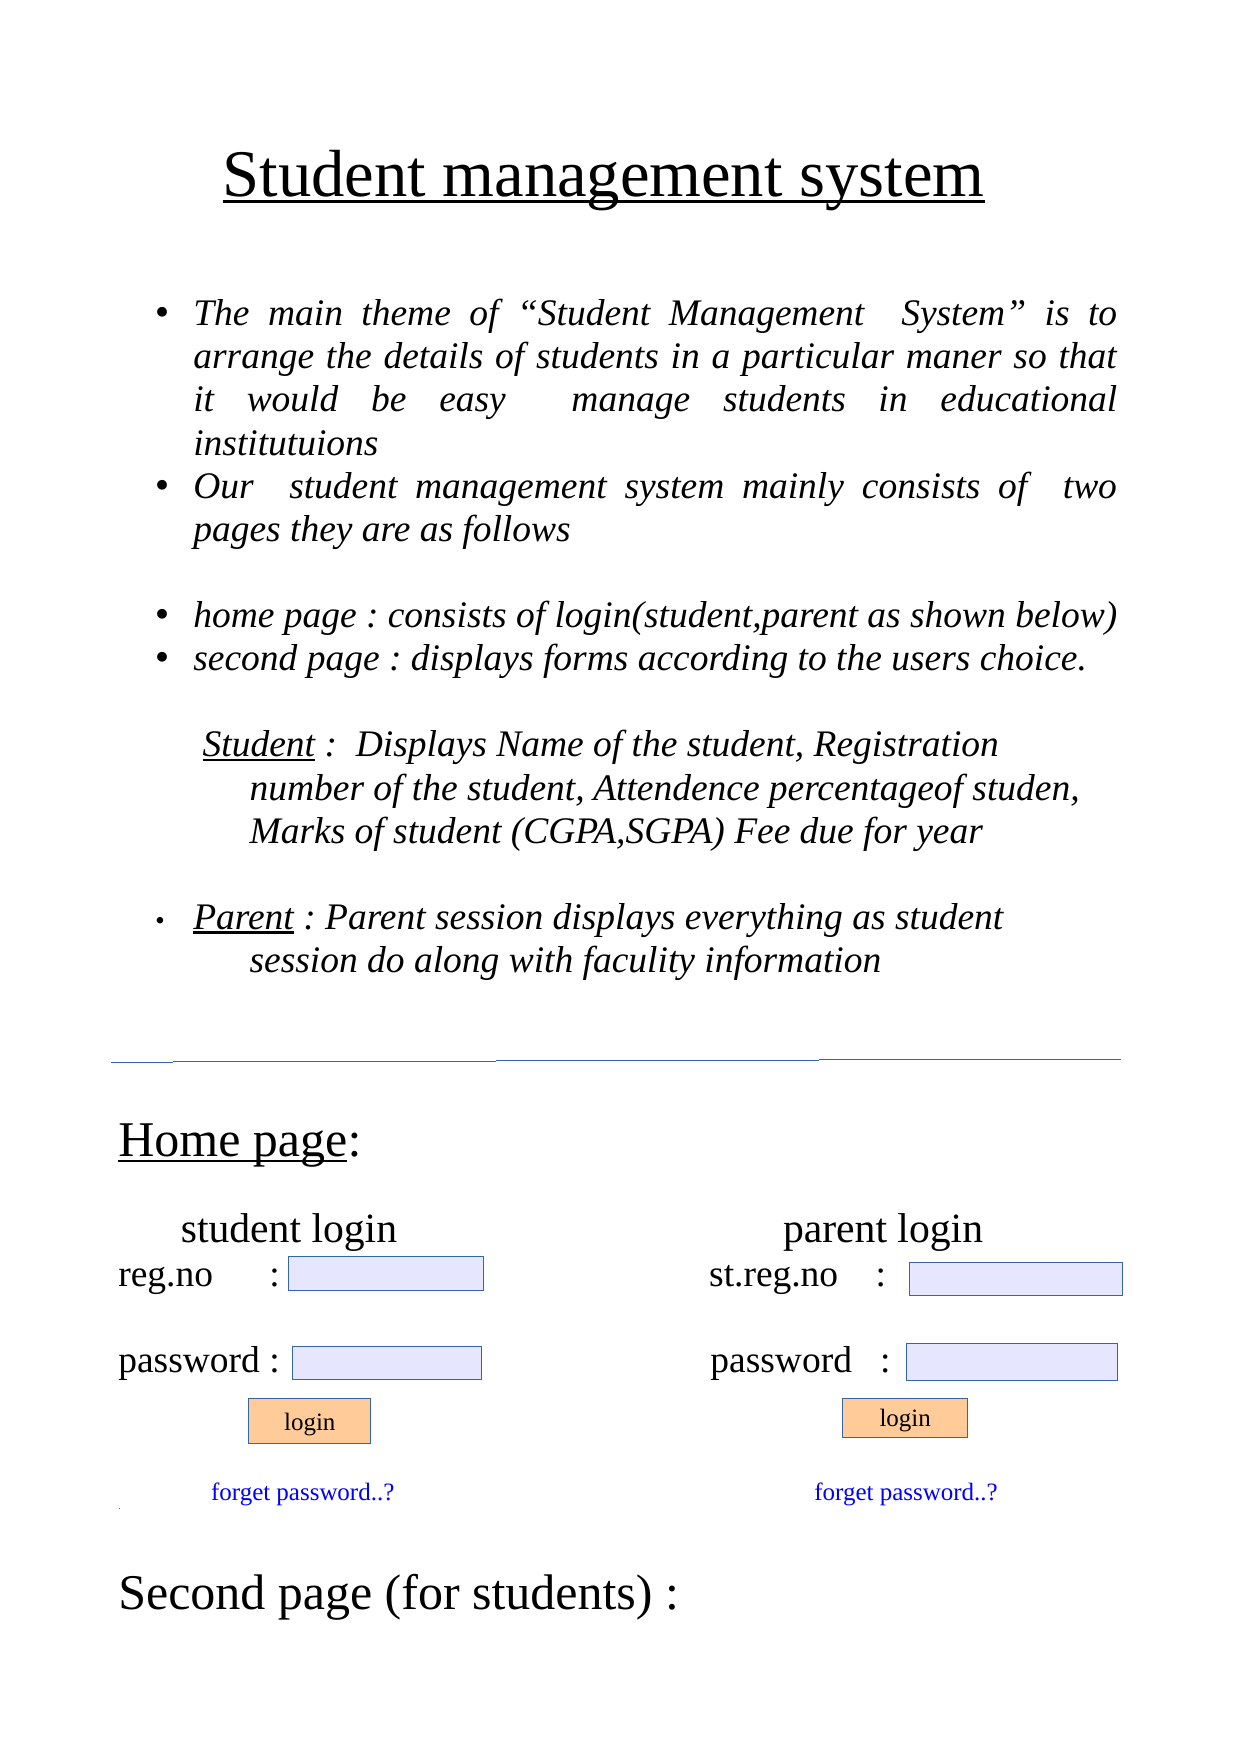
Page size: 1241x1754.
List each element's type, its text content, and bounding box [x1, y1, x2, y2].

text Home page: [118, 1110, 1122, 1167]
list session do along with faculity information [156, 937, 1122, 981]
list Our student management system mainly consists of two pages they are as follows [156, 463, 1122, 549]
text reg.no : st.reg.no : [118, 1251, 1122, 1294]
text number of the student, Attendence percentageof studen, [118, 765, 1122, 808]
list Parent : Parent session displays everything as student [156, 894, 1122, 937]
list Marks of student (CGPA,SGPA) Fee due for year [156, 808, 1122, 851]
text forget password..? forget password..? [118, 1477, 1122, 1505]
text student login parent login [118, 1203, 1122, 1251]
list home page : consists of login(student,parent as shown below) [156, 592, 1122, 636]
list The main theme of “Student Management System” is to arrange the details of students in a particular maner so that it would be easy manage students in educational institutuions [156, 291, 1122, 463]
list second page : displays forms according to the users choice. [156, 636, 1122, 679]
text Student : Displays Name of the student, Registration [118, 722, 1122, 765]
text Student management system [118, 118, 1122, 214]
text Second page (for students) : [118, 1563, 1122, 1620]
text password : password : [118, 1338, 1122, 1381]
